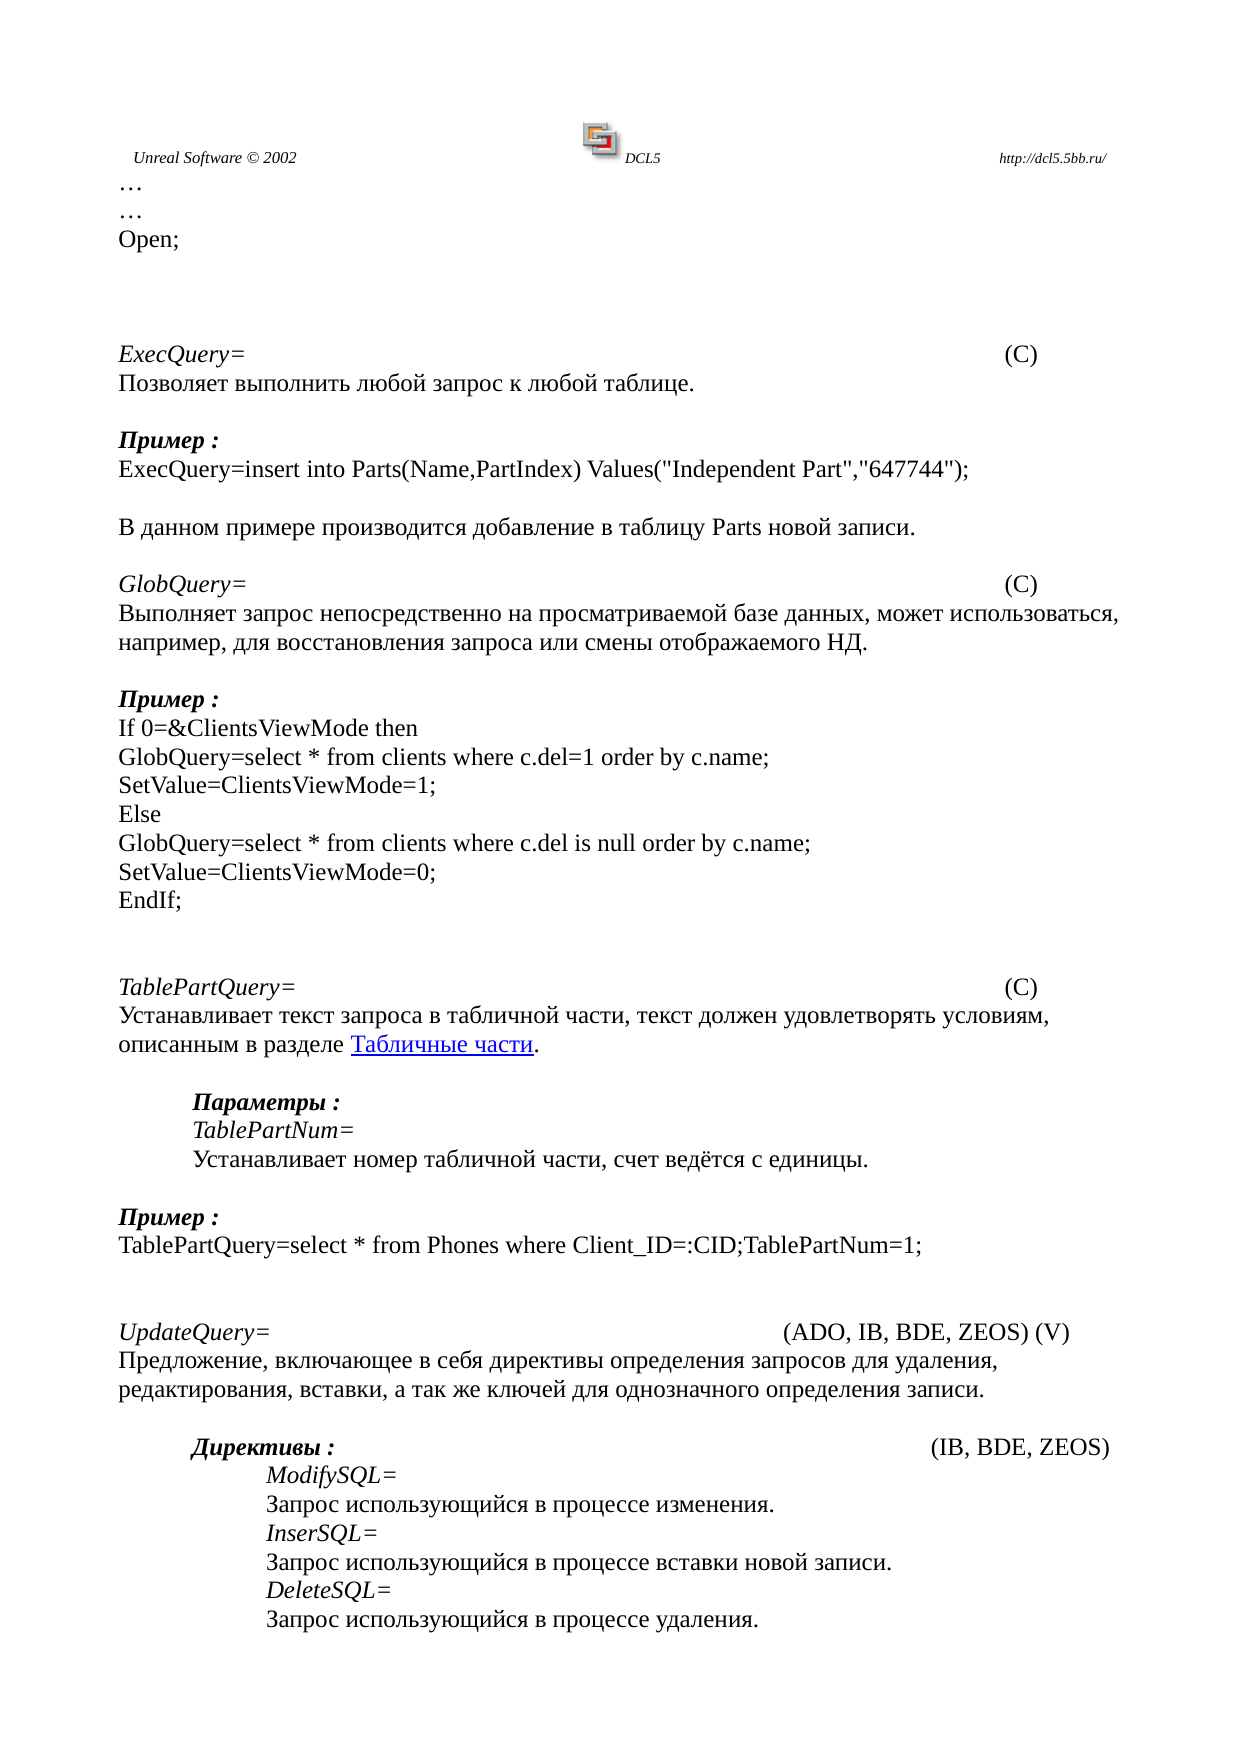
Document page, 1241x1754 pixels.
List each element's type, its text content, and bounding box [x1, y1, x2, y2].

text If 0=&ClientsViewMode then [118, 713, 1122, 742]
text UpdateQuery= (ADO, IB, BDE, ZEOS) (V) [118, 1317, 1122, 1345]
text Директивы : (IB, BDE, ZEOS) [118, 1432, 1122, 1460]
text Предложение, включающее в себя директивы определения запросов для удаления, редактирования, вставки, а так же ключей для однозначного определения записи. [118, 1345, 1122, 1403]
text GlobQuery=select * from clients where c.del is null order by c.name; [118, 828, 1122, 857]
text SetValue=ClientsViewMode=0; [118, 857, 1122, 885]
text TablePartNum= [118, 1115, 1122, 1144]
text Устанавливает номер табличной части, счет ведётся с единицы. [118, 1144, 1122, 1173]
text … [118, 195, 1122, 224]
text Open; [118, 224, 1122, 253]
text Устанавливает текст запроса в табличной части, текст должен удовлетворять условиям, описанным в разделе Табличные части. [118, 1000, 1122, 1058]
text Выполняет запрос непосредственно на просматриваемой базе данных, может использоваться, например, для восстановления запроса или смены отображаемого НД. [118, 598, 1122, 655]
text EndIf; [118, 885, 1122, 914]
text Пример : [118, 1202, 1122, 1230]
text GlobQuery= (C) [118, 569, 1122, 598]
text Else [118, 799, 1122, 828]
text InserSQL= [118, 1518, 1122, 1547]
text Запрос использующийся в процессе удаления. [118, 1604, 1122, 1633]
text SetValue=ClientsViewMode=1; [118, 770, 1122, 799]
text GlobQuery=select * from clients where c.del=1 order by c.name; [118, 742, 1122, 770]
text TablePartQuery=select * from Phones where Client_ID=:CID;TablePartNum=1; [118, 1230, 1122, 1259]
text ExecQuery=insert into Parts(Name,PartIndex) Values("Independent Part","647744"); [118, 454, 1122, 483]
text … [118, 167, 1122, 195]
text Пример : [118, 425, 1122, 454]
text В данном примере производится добавление в таблицу Parts новой записи. [118, 512, 1122, 540]
text DeleteSQL= [118, 1575, 1122, 1604]
text Позволяет выполнить любой запрос к любой таблице. [118, 368, 1122, 397]
text Запрос использующийся в процессе вставки новой записи. [118, 1547, 1122, 1575]
text Параметры : [118, 1087, 1122, 1115]
text Запрос использующийся в процессе изменения. [118, 1489, 1122, 1518]
text Пример : [118, 684, 1122, 713]
picture [579, 118, 625, 164]
text TablePartQuery= (C) [118, 972, 1122, 1000]
text ModifySQL= [118, 1460, 1122, 1489]
text ExecQuery= (С) [118, 339, 1122, 368]
